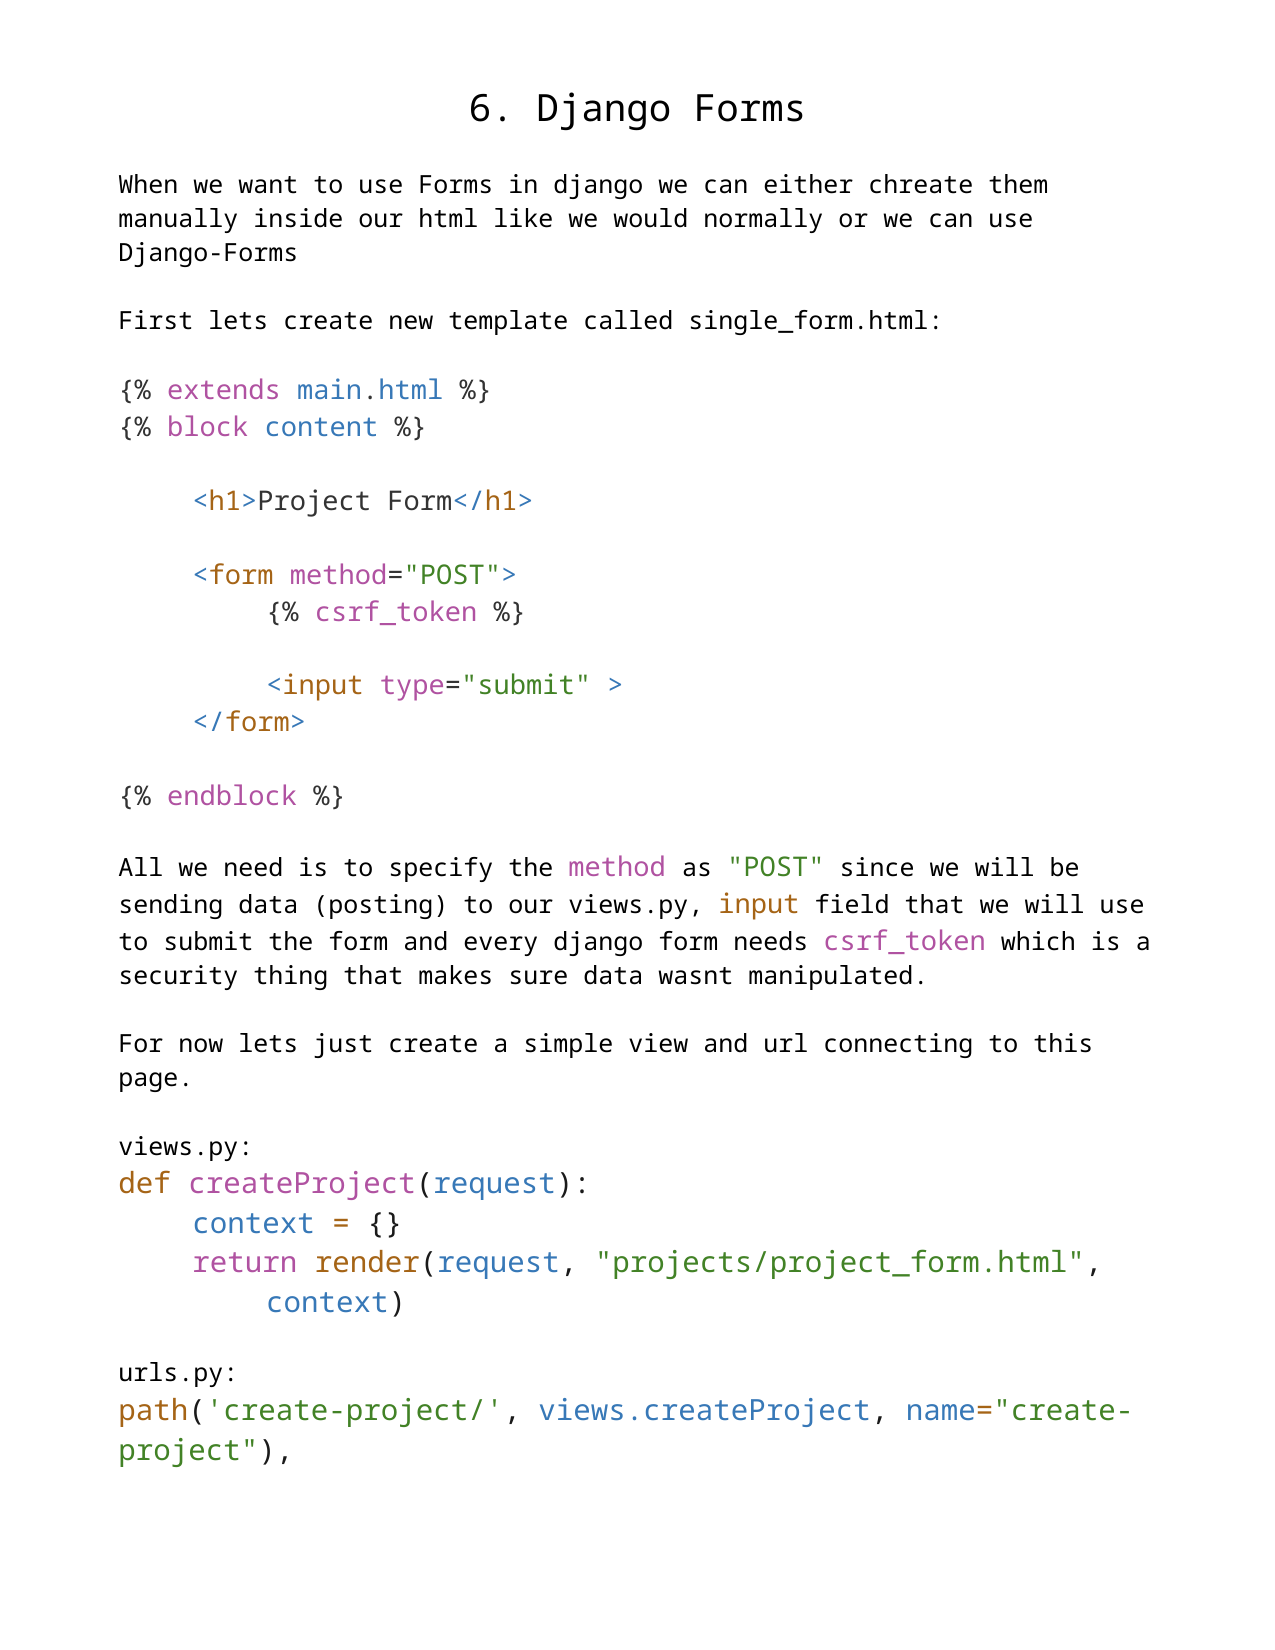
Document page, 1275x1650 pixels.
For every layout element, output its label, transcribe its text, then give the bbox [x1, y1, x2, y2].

text <h1>Project Form</h1> [118, 481, 1157, 518]
text All we need is to specify the method as "POST" since we will be sending data (posting) to our views.py, input field that we will use to submit the form and every django form needs csrf_token which is a security thing that makes sure data wasnt manipulated. [118, 847, 1157, 992]
text <form method="POST"> [118, 555, 1157, 592]
subtitle 6. Django Forms [118, 81, 1157, 132]
text First lets create new template called single_form.html: [118, 303, 1157, 337]
text Django-Forms [118, 234, 1157, 268]
text For now lets just create a simple view and url connecting to this page. [118, 1026, 1157, 1094]
text def createProject(request): [118, 1162, 1157, 1202]
text path('create-project/', views.createProject, name="create-project"), [118, 1389, 1157, 1468]
text views.py: [118, 1128, 1157, 1162]
text {% endblock %} [118, 776, 1157, 813]
text {% extends main.html %} [118, 371, 1157, 408]
text When we want to use Forms in django we can either chreate them manually inside our html like we would normally or we can use [118, 166, 1157, 234]
text {% csrf_token %} [118, 592, 1157, 629]
text return render(request, "projects/project_form.html", context) [118, 1242, 1157, 1321]
text </form> [118, 703, 1157, 739]
text <input type="submit" > [118, 666, 1157, 703]
text urls.py: [118, 1355, 1157, 1389]
text context = {} [118, 1202, 1157, 1242]
text {% block content %} [118, 408, 1157, 444]
